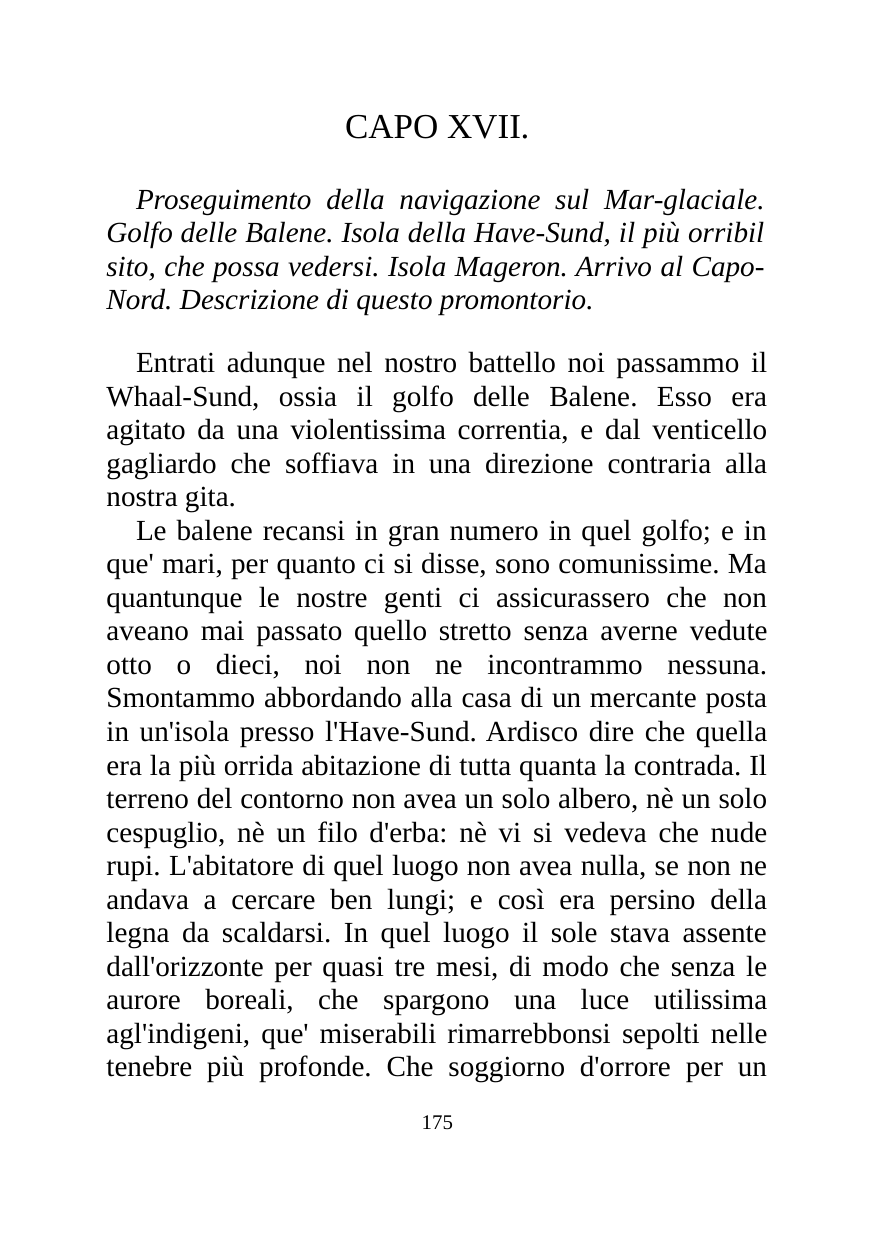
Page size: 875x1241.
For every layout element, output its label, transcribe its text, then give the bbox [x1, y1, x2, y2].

text Entrati adunque nel nostro battello noi passammo il Whaal-Sund, ossia il golfo delle Balene. Esso era agitato da una violentissima correntia, e dal venticello gagliardo che soffiava in una direzione contraria alla nostra gita. [106, 345, 768, 513]
text Proseguimento della navigazione sul Mar-glaciale. Golfo delle Balene. Isola della Have-Sund, il più orribil sito, che possa vedersi. Isola Mageron. Arrivo al Capo-Nord. Descrizione di questo promontorio. [106, 182, 768, 316]
text Le balene recansi in gran numero in quel golfo; e in que' mari, per quanto ci si disse, sono comunissime. Ma quantunque le nostre genti ci assicurassero che non aveano mai passato quello stretto senza averne vedute otto o dieci, noi non ne incontrammo nessuna. Smontammo abbordando alla casa di un mercante posta in un'isola presso l'Have-Sund. Ardisco dire che quella era la più orrida abitazione di tutta quanta la contrada. Il terreno del contorno non avea un solo albero, nè un solo cespuglio, nè un filo d'erba: nè vi si vedeva che nude rupi. L'abitatore di quel luogo non avea nulla, se non ne andava a cercare ben lungi; e così era persino della legna da scaldarsi. In quel luogo il sole stava assente dall'orizzonte per quasi tre mesi, di modo che senza le aurore boreali, che spargono una luce utilissima agl'indigeni, que' miserabili rimarrebbonsi sepolti nelle tenebre più profonde. Che soggiorno d'orrore per un [106, 513, 768, 1083]
subtitle CAPO XVII. [106, 106, 768, 146]
